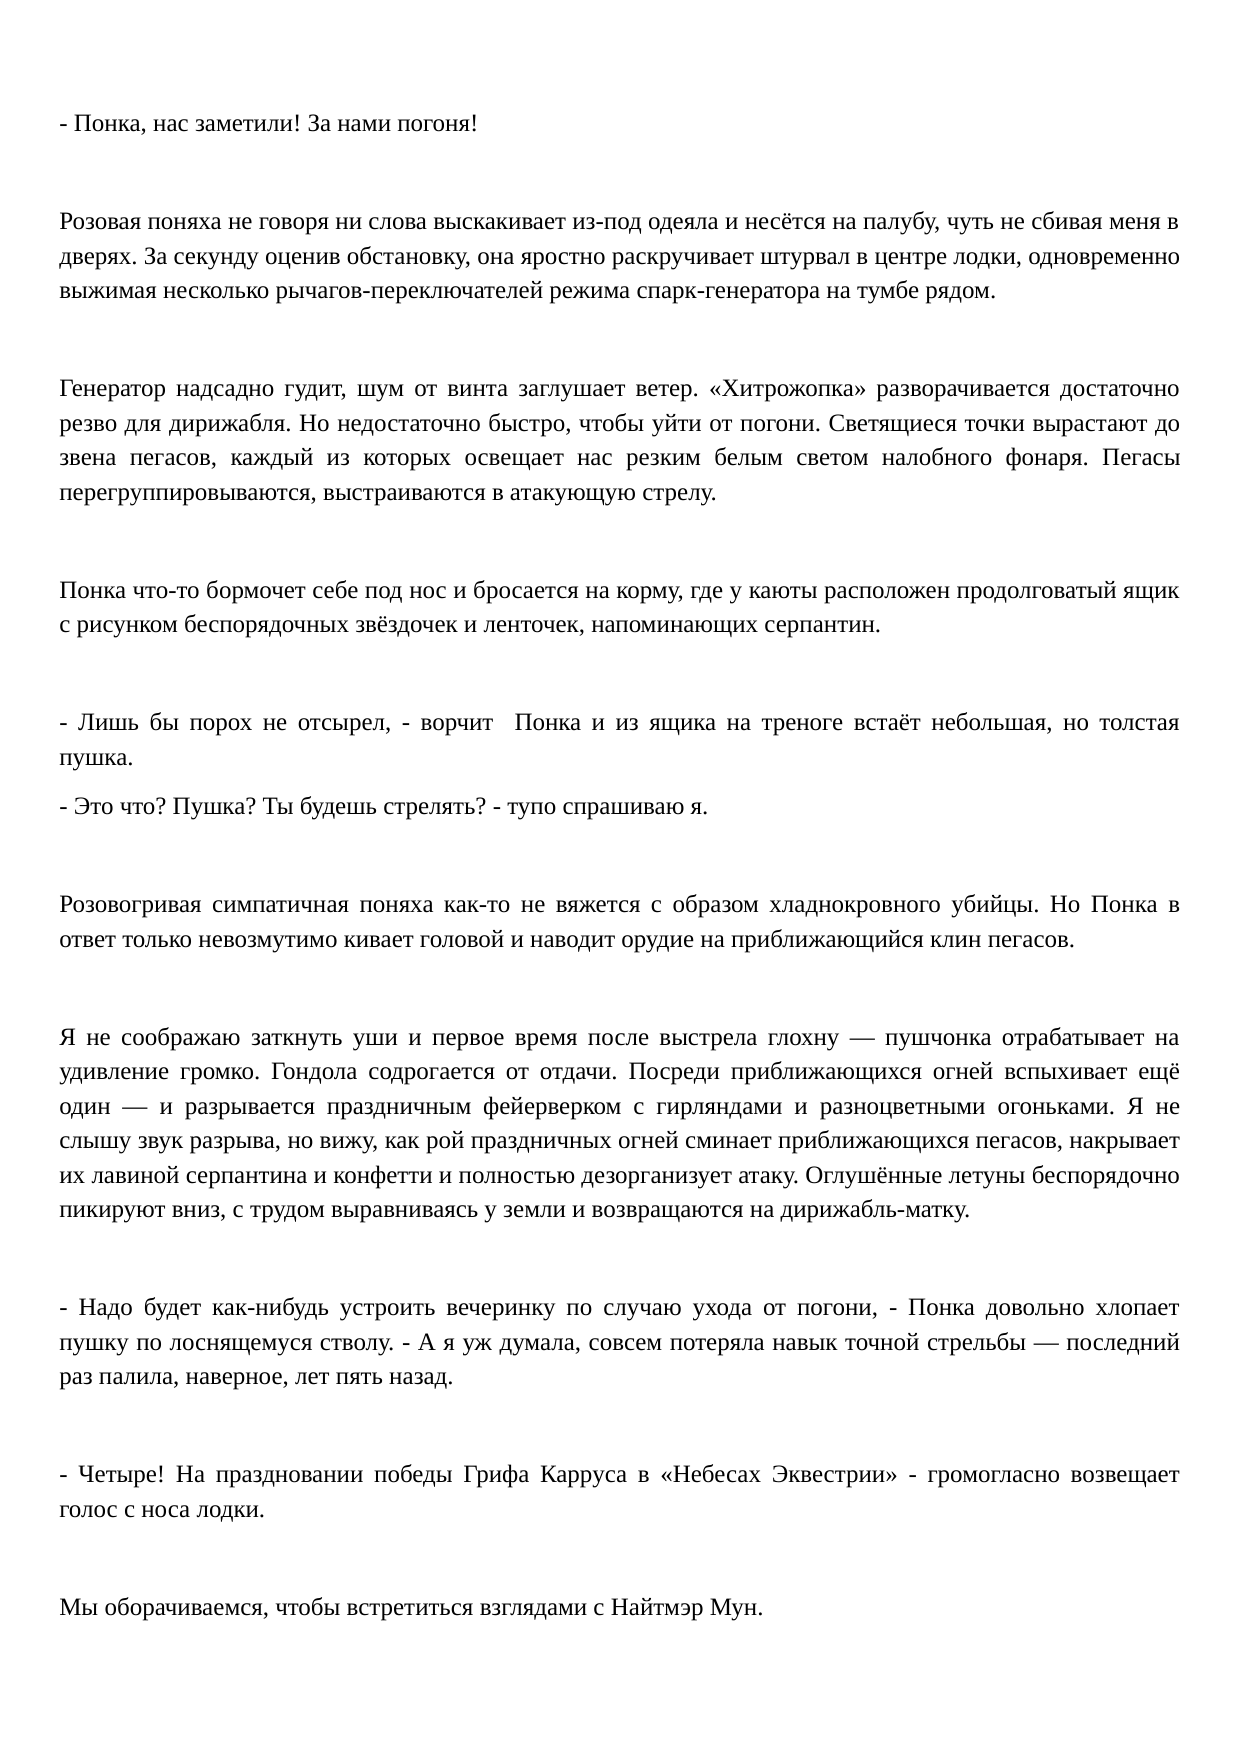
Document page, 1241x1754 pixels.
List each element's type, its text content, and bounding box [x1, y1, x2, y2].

text Генератор надсадно гудит, шум от винта заглушает ветер. «Хитрожопка» разворачивается достаточно резво для дирижабля. Но недостаточно быстро, чтобы уйти от погони. Светящиеся точки вырастают до звена пегасов, каждый из которых освещает нас резким белым светом налобного фонаря. Пегасы перегруппировываются, выстраиваются в атакующую стрелу. [59, 373, 1181, 506]
text Понка что-то бормочет себе под нос и бросается на корму, где у каюты расположен продолговатый ящик с рисунком беспорядочных звёздочек и ленточек, напоминающих серпантин. [59, 575, 1181, 638]
text - Понка, нас заметили! За нами погоня! [59, 108, 1181, 137]
text - Лишь бы порох не отсырел, - ворчит Понка и из ящика на треноге встаёт небольшая, но толстая пушка. [59, 707, 1181, 771]
text - Надо будет как-нибудь устроить вечеринку по случаю ухода от погони, - Понка довольно хлопает пушку по лоснящемуся стволу. - А я уж думала, совсем потеряла навык точной стрельбы — последний раз палила, наверное, лет пять назад. [59, 1292, 1181, 1390]
text - Это что? Пушка? Ты будешь стрелять? - тупо спрашиваю я. [59, 791, 1181, 820]
text - Четыре! На праздновании победы Грифа Карруса в «Небесах Эквестрии» - громогласно возвещает голос с носа лодки. [59, 1459, 1181, 1523]
text Розовогривая симпатичная поняха как-то не вяжется с образом хладнокровного убийцы. Но Понка в ответ только невозмутимо кивает головой и наводит орудие на приближающийся клин пегасов. [59, 889, 1181, 952]
text Розовая поняха не говоря ни слова выскакивает из-под одеяла и несётся на палубу, чуть не сбивая меня в дверях. За секунду оценив обстановку, она яростно раскручивает штурвал в центре лодки, одновременно выжимая несколько рычагов-переключателей режима спарк-генератора на тумбе рядом. [59, 206, 1181, 304]
text Мы оборачиваемся, чтобы встретиться взглядами с Найтмэр Мун. [59, 1592, 1181, 1621]
text Я не соображаю заткнуть уши и первое время после выстрела глохну — пушчонка отрабатывает на удивление громко. Гондола содрогается от отдачи. Посреди приближающихся огней вспыхивает ещё один — и разрывается праздничным фейерверком с гирляндами и разноцветными огоньками. Я не слышу звук разрыва, но вижу, как рой праздничных огней сминает приближающихся пегасов, накрывает их лавиной серпантина и конфетти и полностью дезорганизует атаку. Оглушённые летуны беспорядочно пикируют вниз, с трудом выравниваясь у земли и возвращаются на дирижабль-матку. [59, 1022, 1181, 1223]
